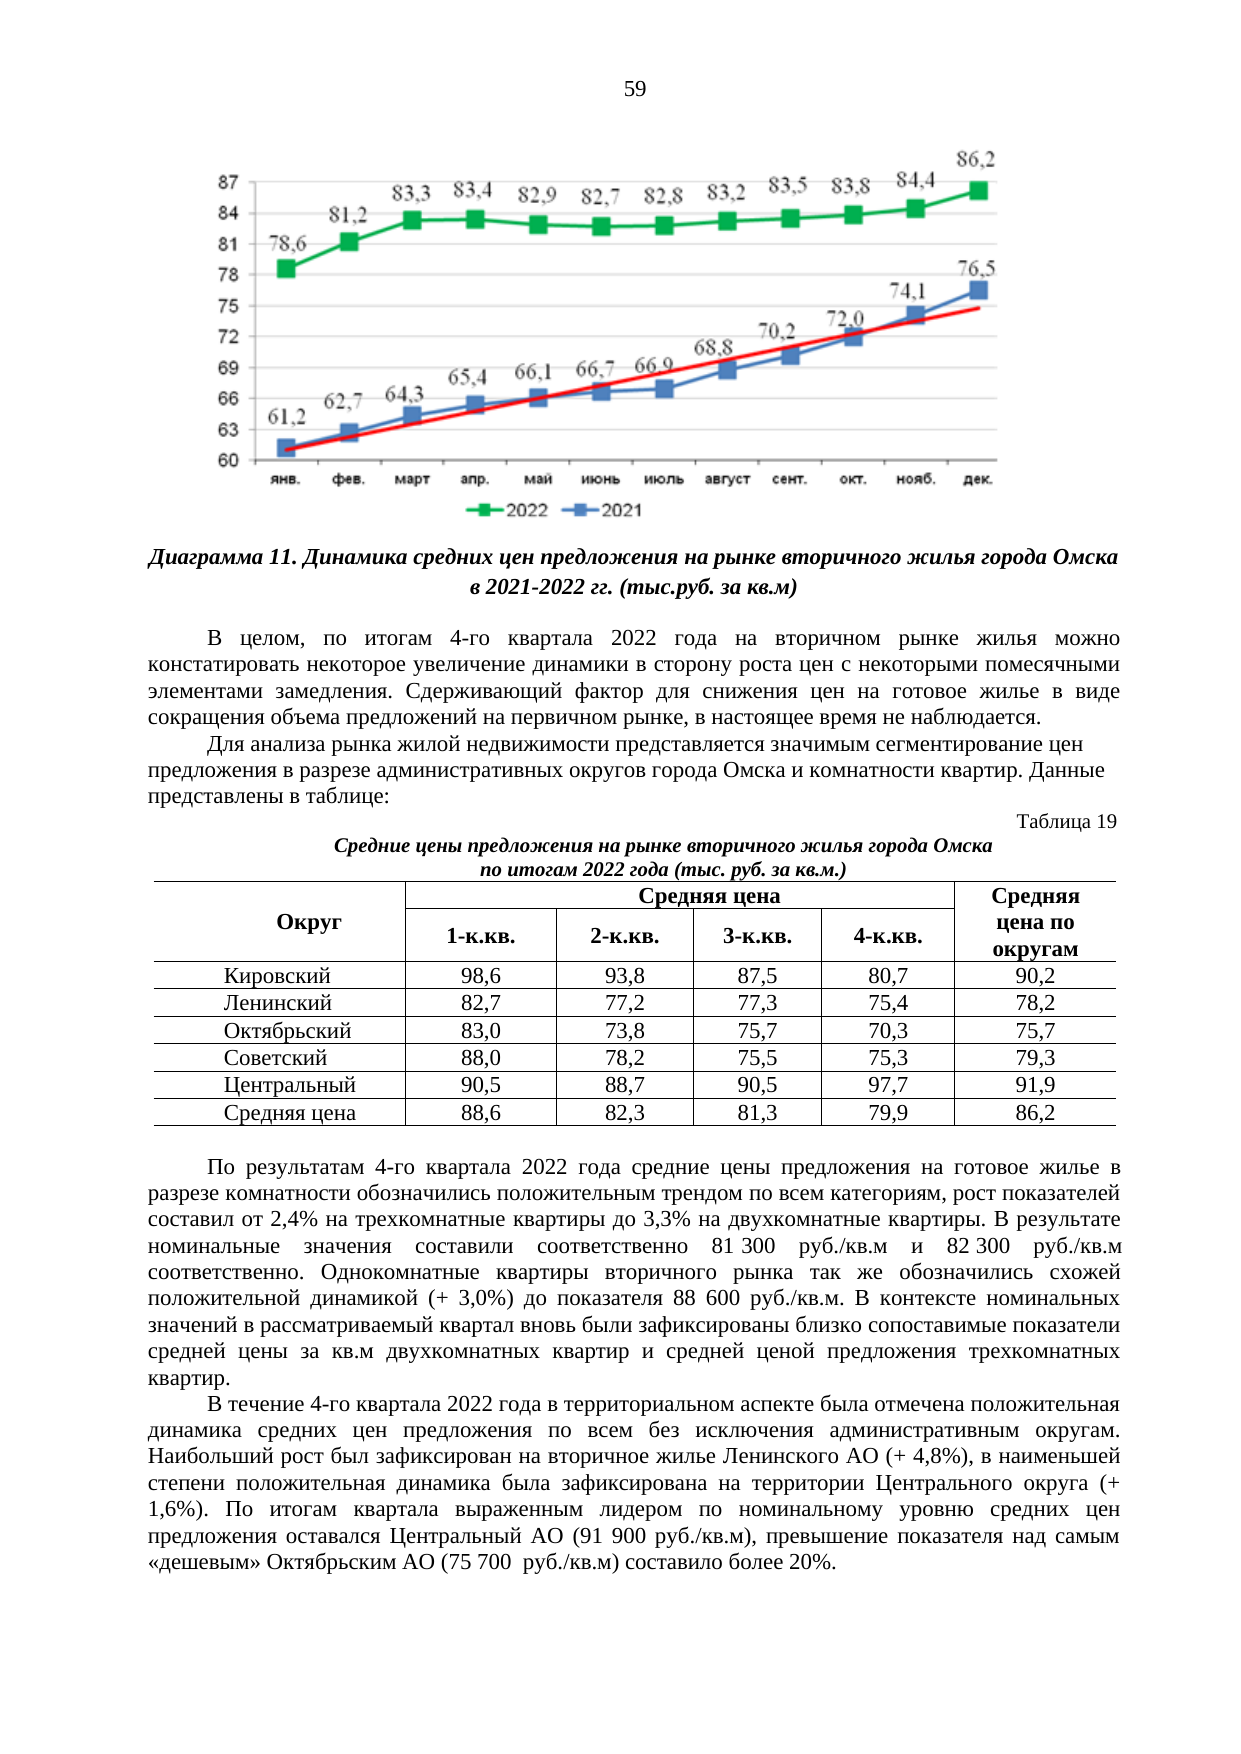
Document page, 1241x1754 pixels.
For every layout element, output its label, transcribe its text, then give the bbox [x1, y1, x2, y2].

table_cell 93,8 [557, 962, 693, 988]
table_cell Советский [154, 1044, 405, 1071]
table_cell Ленинский [154, 989, 405, 1016]
table_cell 79,3 [955, 1044, 1116, 1071]
table_cell 75,7 [955, 1017, 1116, 1043]
table_cell 75,4 [822, 989, 954, 1016]
table_cell 78,2 [557, 1044, 693, 1071]
table_cell 90,5 [694, 1072, 821, 1098]
table_header Средняя цена по округам [955, 882, 1116, 961]
table_cell 88,7 [557, 1072, 693, 1098]
text по итогам 2022 года (тыс. руб. за кв.м.) [148, 857, 1122, 881]
table_header Округ [154, 882, 405, 961]
table_cell 1-к.кв. [406, 909, 556, 961]
text По результатам 4-го квартала 2022 года средние цены предложения на готовое жилье в разрезе комнатности обозначились положительным трендом по всем категориям, рост показателей составил от 2,4% на трехкомнатные квартиры до 3,3% на двухкомнатные квартиры. В результате номинальные значения составили соответственно 81 300 руб./кв.м и 82 300 руб./кв.м соответственно. Однокомнатные квартиры вторичного рынка так же обозначились схожей положительной динамикой (+ 3,0%) до показателя 88 600 руб./кв.м. В контексте номинальных значений в рассматриваемый квартал вновь были зафиксированы близко сопоставимые показатели средней цены за кв.м двухкомнатных квартир и средней ценой предложения трехкомнатных квартир. [148, 1153, 1122, 1390]
table_cell 91,9 [955, 1072, 1116, 1098]
table_cell Средняя цена [154, 1099, 405, 1125]
table_cell 75,7 [694, 1017, 821, 1043]
table_header Средняя цена [406, 882, 954, 908]
table_cell 88,0 [406, 1044, 556, 1071]
table_cell 2-к.кв. [557, 909, 693, 961]
table_cell 78,2 [955, 989, 1116, 1016]
table_cell 86,2 [955, 1099, 1116, 1125]
table_cell 90,2 [955, 962, 1116, 988]
text Таблица 19 [148, 809, 1122, 833]
table_cell 82,7 [406, 989, 556, 1016]
table_cell 70,3 [822, 1017, 954, 1043]
text В целом, по итогам 4-го квартала 2022 года на вторичном рынке жилья можно констатировать некоторое увеличение динамики в сторону роста цен с некоторыми помесячными элементами замедления. Сдерживающий фактор для снижения цен на готовое жилье в виде сокращения объема предложений на первичном рынке, в настоящее время не наблюдается. [148, 624, 1122, 729]
table_cell 75,5 [694, 1044, 821, 1071]
table_cell 75,3 [822, 1044, 954, 1071]
table_cell Кировский [154, 962, 405, 988]
text Диаграмма 11. Динамика средних цен предложения на рынке вторичного жилья города Омска в 2021-2022 гг. (тыс.руб. за кв.м) [148, 543, 1122, 599]
text Для анализа рынка жилой недвижимости представляется значимым сегментирование цен предложения в разрезе административных округов города Омска и комнатности квартир. Данные представлены в таблице: [148, 729, 1122, 809]
table_cell 90,5 [406, 1072, 556, 1098]
table_cell Центральный [154, 1072, 405, 1098]
table_cell 83,0 [406, 1017, 556, 1043]
table_cell 87,5 [694, 962, 821, 988]
text В течение 4-го квартала 2022 года в территориальном аспекте была отмечена положительная динамика средних цен предложения по всем без исключения административным округам. Наибольший рост был зафиксирован на вторичное жилье Ленинского АО (+ 4,8%), в наименьшей степени положительная динамика была зафиксирована на территории Центрального округа (+ 1,6%). По итогам квартала выраженным лидером по номинальному уровню средних цен предложения оставался Центральный АО (91 900 руб./кв.м), превышение показателя над самым «дешевым» Октябрьским АО (75 700 руб./кв.м) составило более 20%. [148, 1390, 1122, 1574]
table_cell 79,9 [822, 1099, 954, 1125]
table_cell 98,6 [406, 962, 556, 988]
table_cell 97,7 [822, 1072, 954, 1098]
table_cell 88,6 [406, 1099, 556, 1125]
table_cell 77,3 [694, 989, 821, 1016]
table_cell 77,2 [557, 989, 693, 1016]
table_cell 80,7 [822, 962, 954, 988]
table_cell 3-к.кв. [694, 909, 821, 961]
table_cell 4-к.кв. [822, 909, 954, 961]
table_cell 82,3 [557, 1099, 693, 1125]
table_cell Октябрьский [154, 1017, 405, 1043]
table_cell 81,3 [694, 1099, 821, 1125]
text Средние цены предложения на рынке вторичного жилья города Омска [148, 833, 1122, 857]
table_cell 73,8 [557, 1017, 693, 1043]
